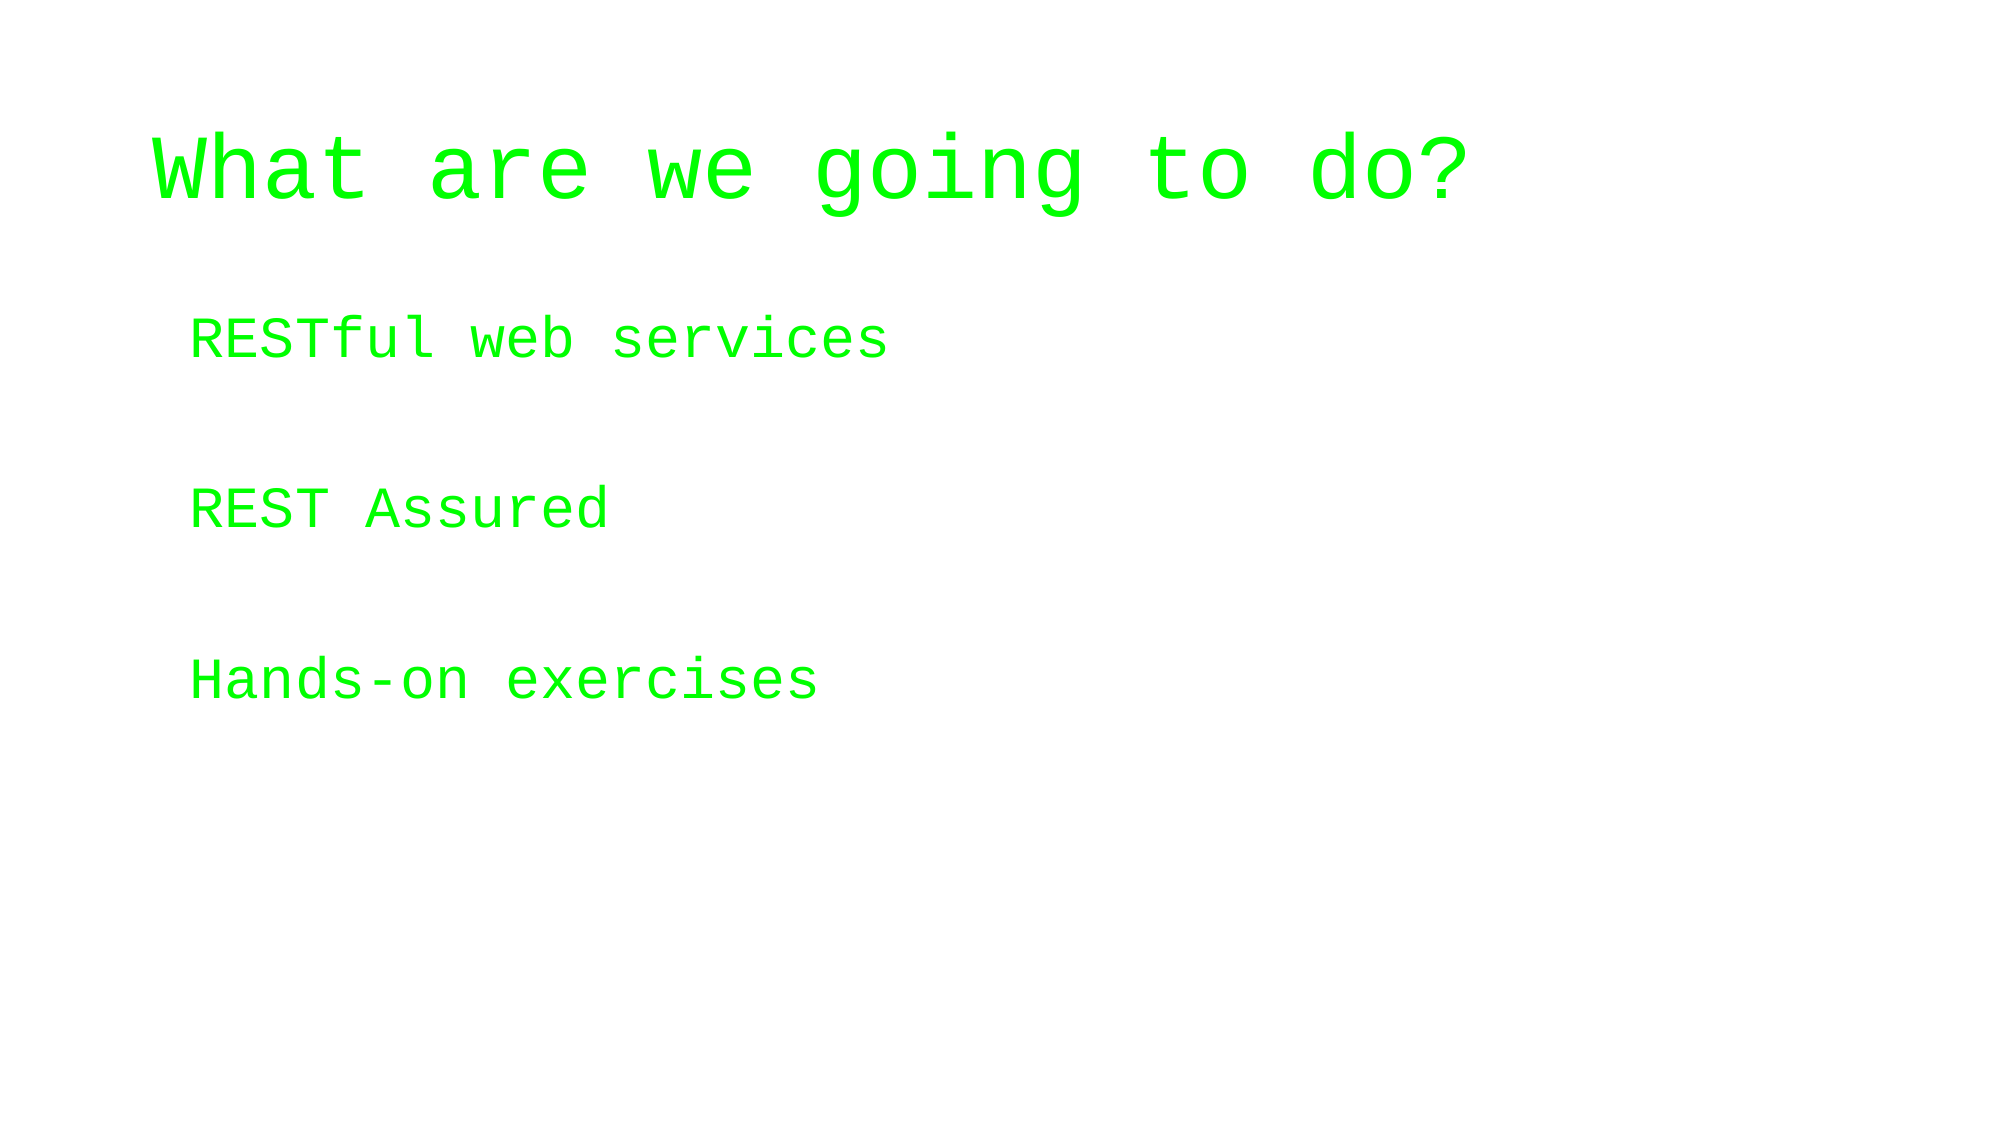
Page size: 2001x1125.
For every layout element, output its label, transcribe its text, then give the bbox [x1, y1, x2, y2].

list RESTful web services REST Assured Hands-on exercises [137, 299, 1863, 1014]
title What are we going to do? [137, 59, 1863, 278]
